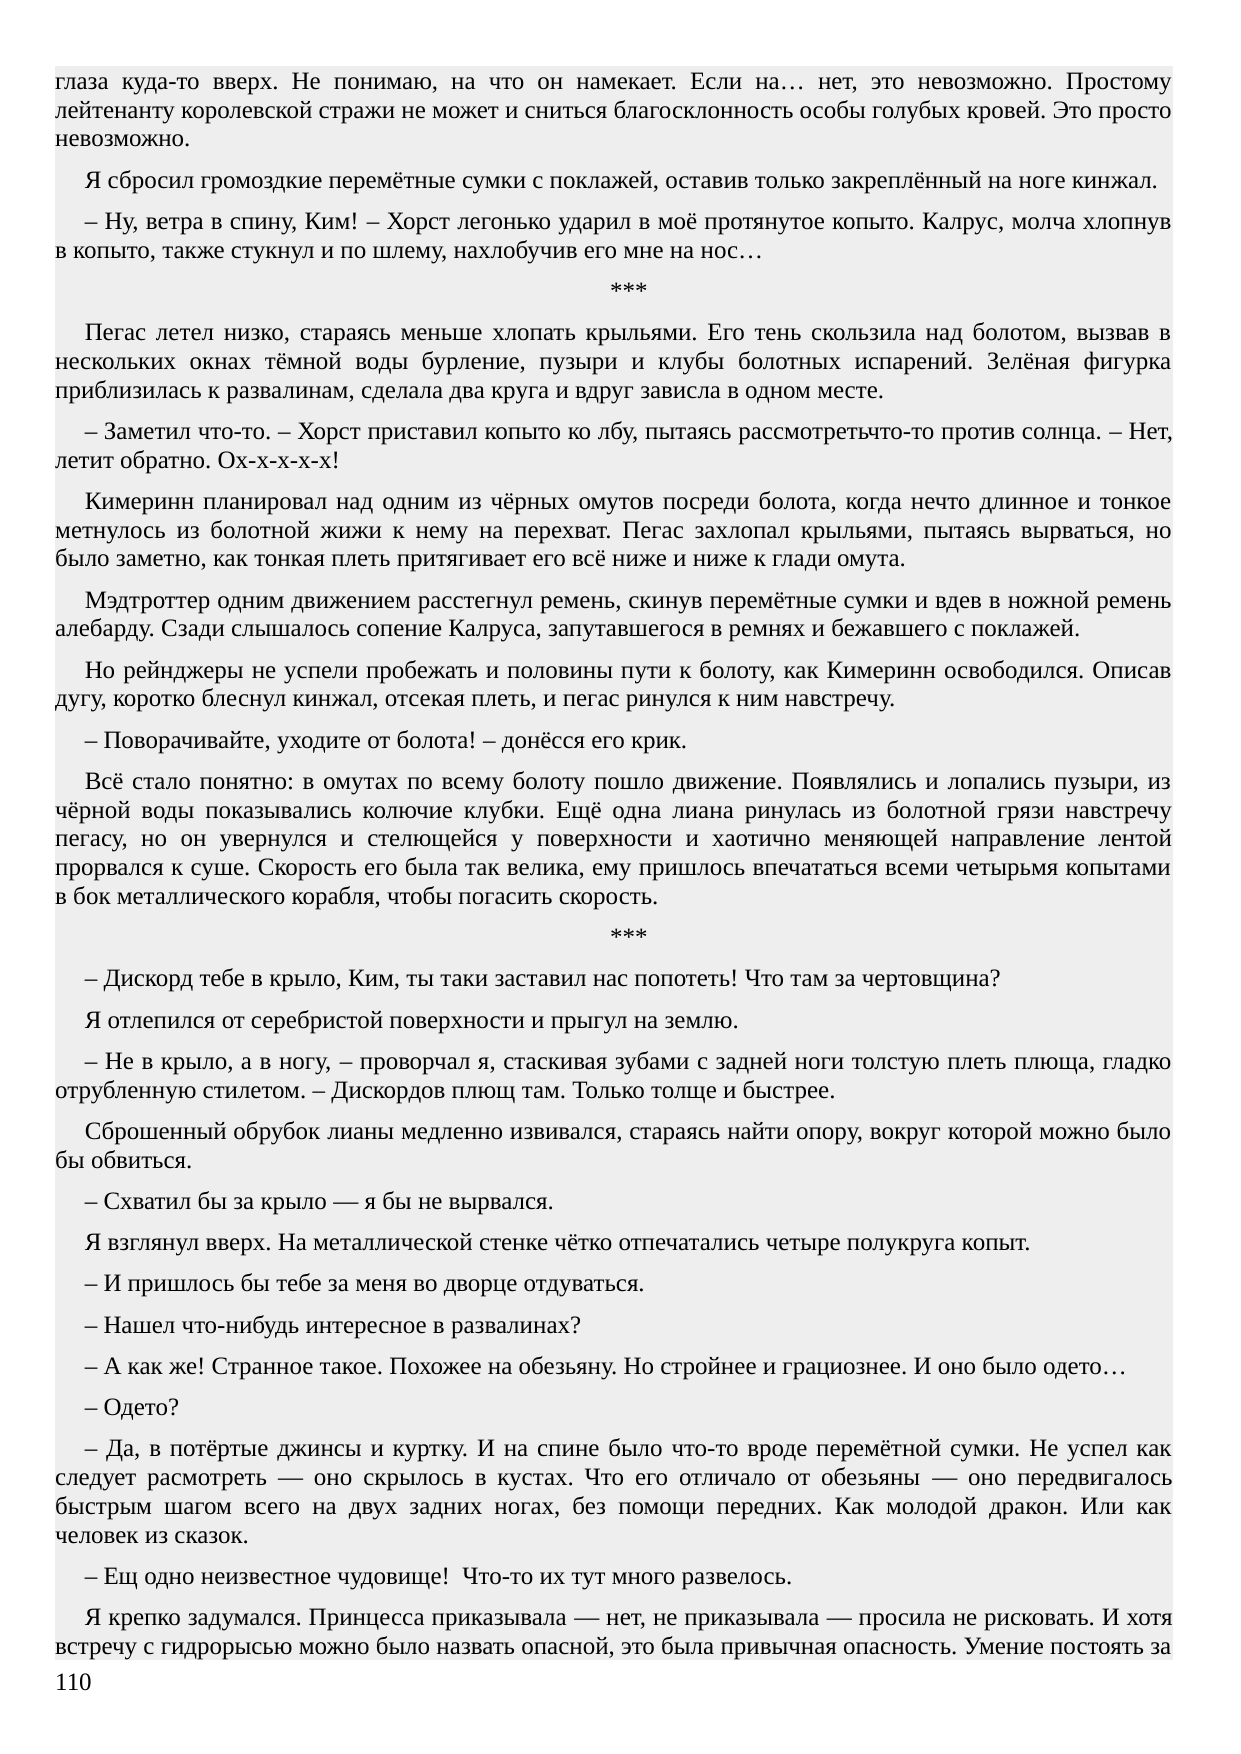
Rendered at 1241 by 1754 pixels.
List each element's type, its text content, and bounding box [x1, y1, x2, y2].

text Я сбросил громоздкие перемётные сумки с поклажей, оставив только закреплённый на ноге кинжал. [55, 165, 1173, 193]
text Сброшенный обрубок лианы медленно извивался, стараясь найти опору, вокруг которой можно было бы обвиться. [55, 1116, 1173, 1173]
text Всё стало понятно: в омутах по всему болоту пошло движение. Появлялись и лопались пузыри, из чёрной воды показывались колючие клубки. Ещё одна лиана ринулась из болотной грязи навстречу пегасу, но он увернулся и стелющейся у поверхности и хаотично меняющей направление лентой прорвался к суше. Скорость его была так велика, ему пришлось впечататься всеми четырьмя копытами в бок металлического корабля, чтобы погасить скорость. [55, 766, 1173, 910]
text – Схватил бы за крыло — я бы не вырвался. [55, 1186, 1173, 1215]
text – Нашел что-нибудь интересное в развалинах? [55, 1310, 1173, 1338]
text глаза куда-то вверх. Не понимаю, на что он намекает. Если на… нет, это невозможно. Простому лейтенанту королевской стражи не может и сниться благосклонность особы голубых кровей. Это просто невозможно. [55, 66, 1173, 152]
text – А как же! Странное такое. Похожее на обезьяну. Но стройнее и грациознее. И оно было одето… [55, 1351, 1173, 1380]
text – Поворачивайте, уходите от болота! – донёсся его крик. [55, 725, 1173, 753]
text – Заметил что-то. – Хорст приставил копыто ко лбу, пытаясь рассмотретьчто-то против солнца. – Нет, летит обратно. Ох-х-х-х-х! [55, 416, 1173, 473]
text – Ну, ветра в спину, Ким! – Хорст легонько ударил в моё протянутое копыто. Калрус, молча хлопнув в копыто, также стукнул и по шлему, нахлобучив его мне на нос… [55, 206, 1173, 263]
text Я взглянул вверх. На металлической стенке чётко отпечатались четыре полукруга копыт. [55, 1227, 1173, 1256]
text Пегас летел низко, стараясь меньше хлопать крыльями. Его тень скользила над болотом, вызвав в нескольких окнах тёмной воды бурление, пузыри и клубы болотных испарений. Зелёная фигурка приблизилась к развалинам, сделала два круга и вдруг зависла в одном месте. [55, 317, 1173, 403]
text Но рейнджеры не успели пробежать и половины пути к болоту, как Кимеринн освободился. Описав дугу, коротко блеснул кинжал, отсекая плеть, и пегас ринулся к ним навстречу. [55, 655, 1173, 712]
text Кимеринн планировал над одним из чёрных омутов посреди болота, когда нечто длинное и тонкое метнулось из болотной жижи к нему на перехват. Пегас захлопал крыльями, пытаясь вырваться, но было заметно, как тонкая плеть притягивает его всё ниже и ниже к глади омута. [55, 486, 1173, 572]
text – Не в крыло, а в ногу, – проворчал я, стаскивая зубами с задней ноги толстую плеть плюща, гладко отрубленную стилетом. – Дискордов плющ там. Только толще и быстрее. [55, 1046, 1173, 1103]
text Я крепко задумался. Принцесса приказывала — нет, не приказывала — просила не рисковать. И хотя встречу с гидрорысью можно было назвать опасной, это была привычная опасность. Умение постоять за [55, 1602, 1173, 1660]
text – И пришлось бы тебе за меня во дворце отдуваться. [55, 1268, 1173, 1297]
text – Одето? [55, 1392, 1173, 1421]
text *** [55, 922, 1173, 951]
text – Дискорд тебе в крыло, Ким, ты таки заставил нас попотеть! Что там за чертовщина? [55, 963, 1173, 992]
text Я отлепился от серебристой поверхности и прыгул на землю. [55, 1005, 1173, 1033]
text *** [55, 276, 1173, 305]
text – Ещ одно неизвестное чудовище! Что-то их тут много развелось. [55, 1561, 1173, 1590]
text – Да, в потёртые джинсы и куртку. И на спине было что-то вроде перемётной сумки. Не успел как следует расмотреть — оно скрылось в кустах. Что его отличало от обезьяны — оно передвигалось быстрым шагом всего на двух задних ногах, без помощи передних. Как молодой дракон. Или как человек из сказок. [55, 1433, 1173, 1548]
text Мэдтроттер одним движением расстегнул ремень, скинув перемётные сумки и вдев в ножной ремень алебарду. Сзади слышалось сопение Калруса, запутавшегося в ремнях и бежавшего с поклажей. [55, 585, 1173, 642]
